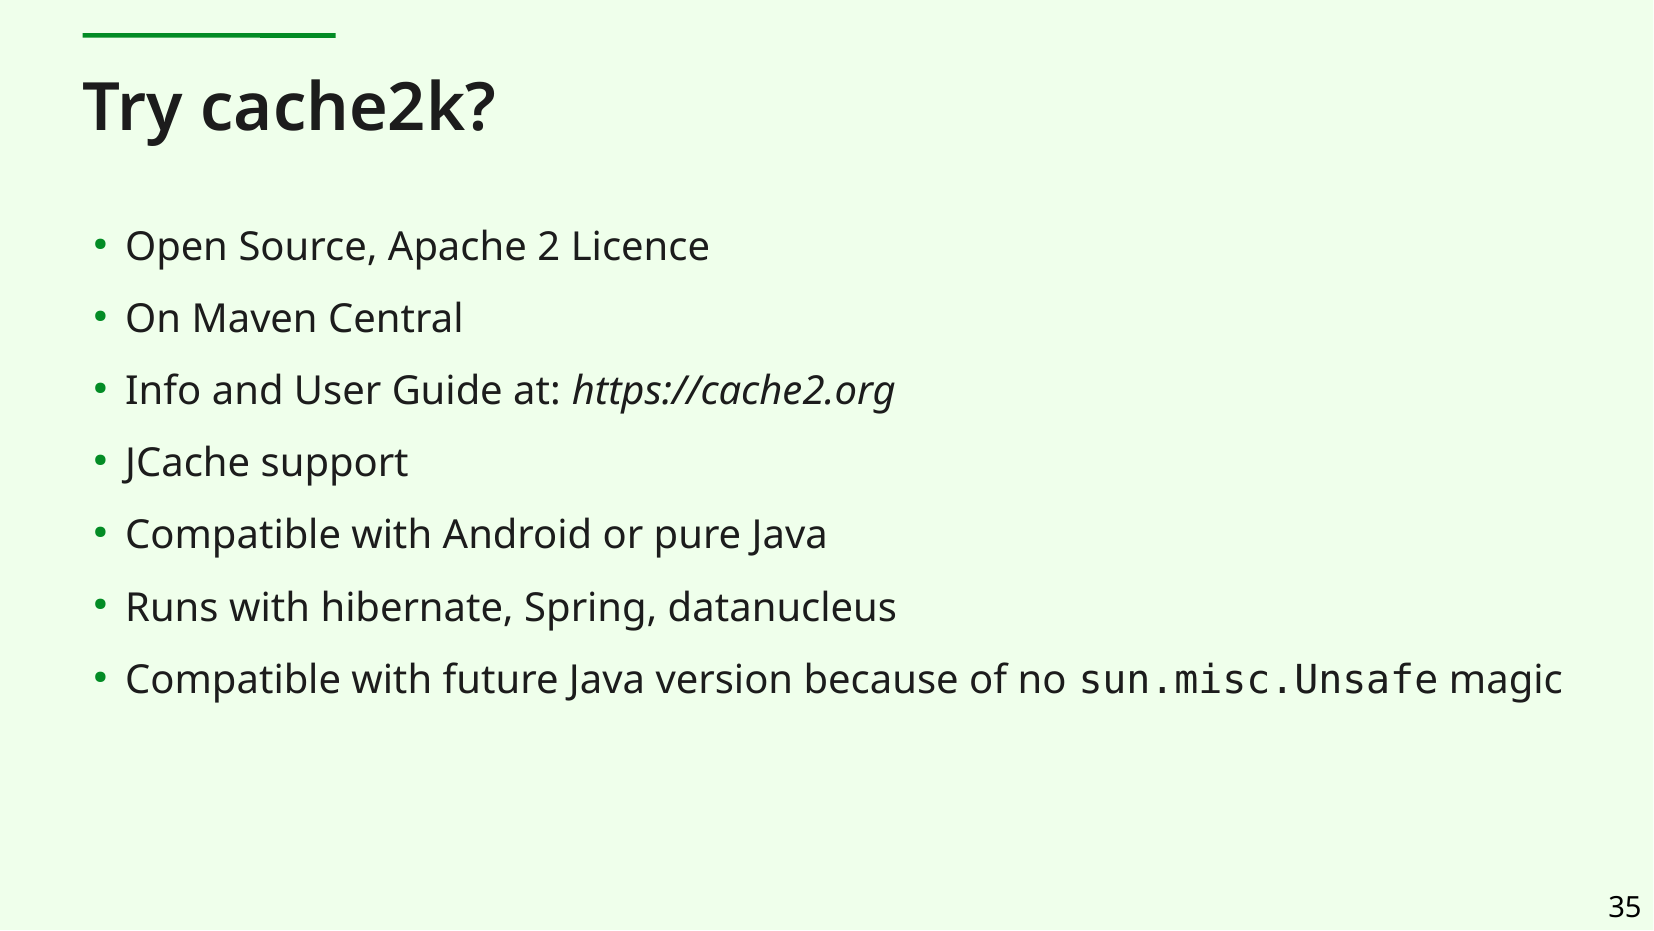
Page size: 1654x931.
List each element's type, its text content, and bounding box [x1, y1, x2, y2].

title Try cache2k? [82, 59, 1571, 193]
list Open Source, Apache 2 Licence On Maven Central Info and User Guide at: https://cache2.org JCache support Compatible with Android or pure Java Runs with hibernate, Spring, datanucleus Compatible with future Java version because of no sun.misc.Unsafe magic [82, 217, 1571, 758]
